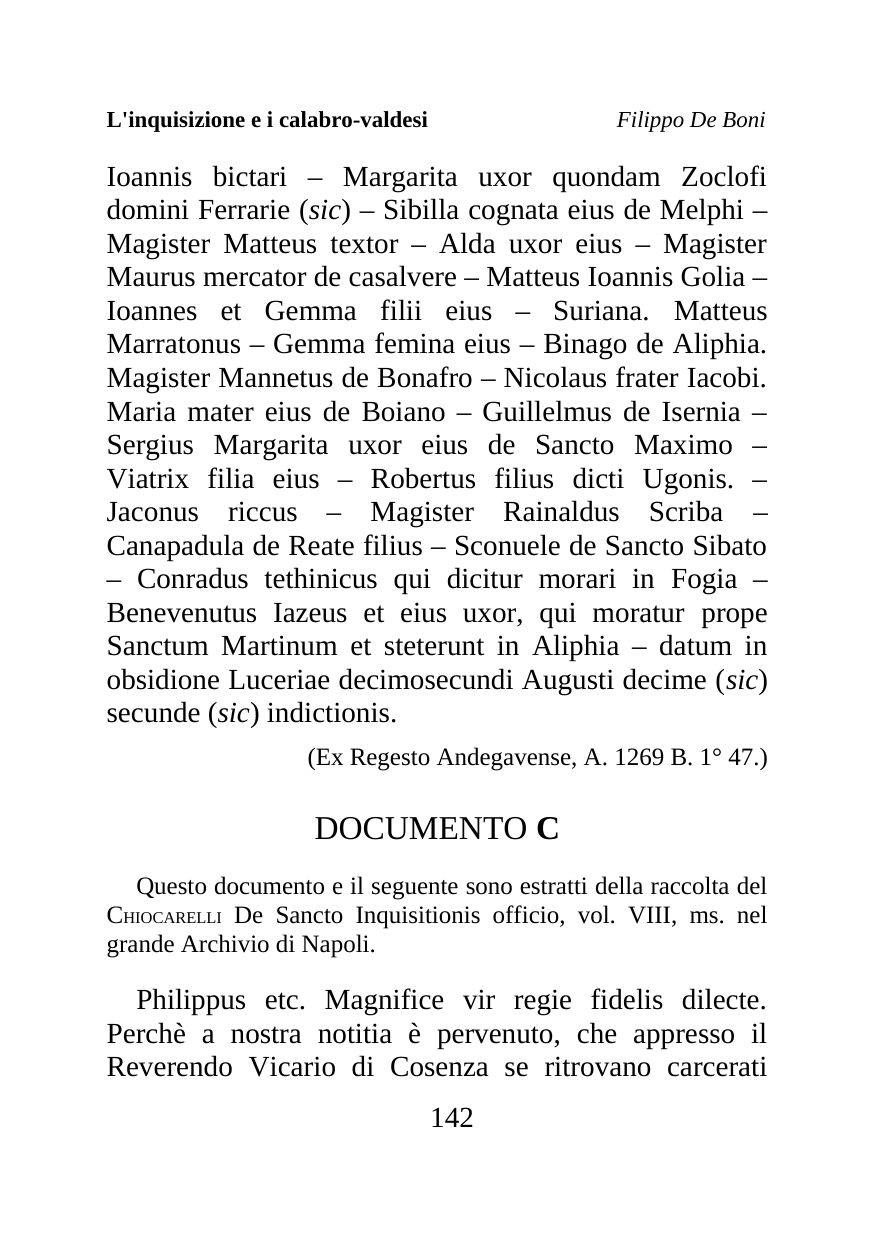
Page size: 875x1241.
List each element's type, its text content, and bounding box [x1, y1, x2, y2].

text (Ex Regesto Andegavense, A. 1269 B. 1° 47.) [106, 742, 768, 770]
subtitle DOCUMENTO C [106, 808, 768, 846]
text Questo documento e il seguente sono estratti della raccolta del Chiocarelli De Sancto Inquisitionis officio, vol. VIII, ms. nel grande Archivio di Napoli. [106, 871, 768, 957]
text Philippus etc. Magnifice vir regie fidelis dilecte. Perchè a nostra notitia è pervenuto, che appresso il Reverendo Vicario di Cosenza se ritrovano carcerati [106, 982, 768, 1083]
text Ioannis bictari – Margarita uxor quondam Zoclofi domini Ferrarie (sic) – Sibilla cognata eius de Melphi – Magister Matteus textor – Alda uxor eius – Magister Maurus mercator de casalvere – Matteus Ioannis Golia – Ioannes et Gemma filii eius – Suriana. Matteus Marratonus – Gemma femina eius – Binago de Aliphia. Magister Mannetus de Bonafro – Nicolaus frater Iacobi. Maria mater eius de Boiano – Guillelmus de Isernia – Sergius Margarita uxor eius de Sancto Maximo – Viatrix filia eius – Robertus filius dicti Ugonis. – Jaconus riccus – Magister Rainaldus Scriba – Canapadula de Reate filius – Sconuele de Sancto Sibato – Conradus tethinicus qui dicitur morari in Fogia – Benevenutus Iazeus et eius uxor, qui moratur prope Sanctum Martinum et steterunt in Aliphia – datum in obsidione Luceriae decimosecundi Augusti decime (sic) secunde (sic) indictionis. [106, 159, 768, 729]
